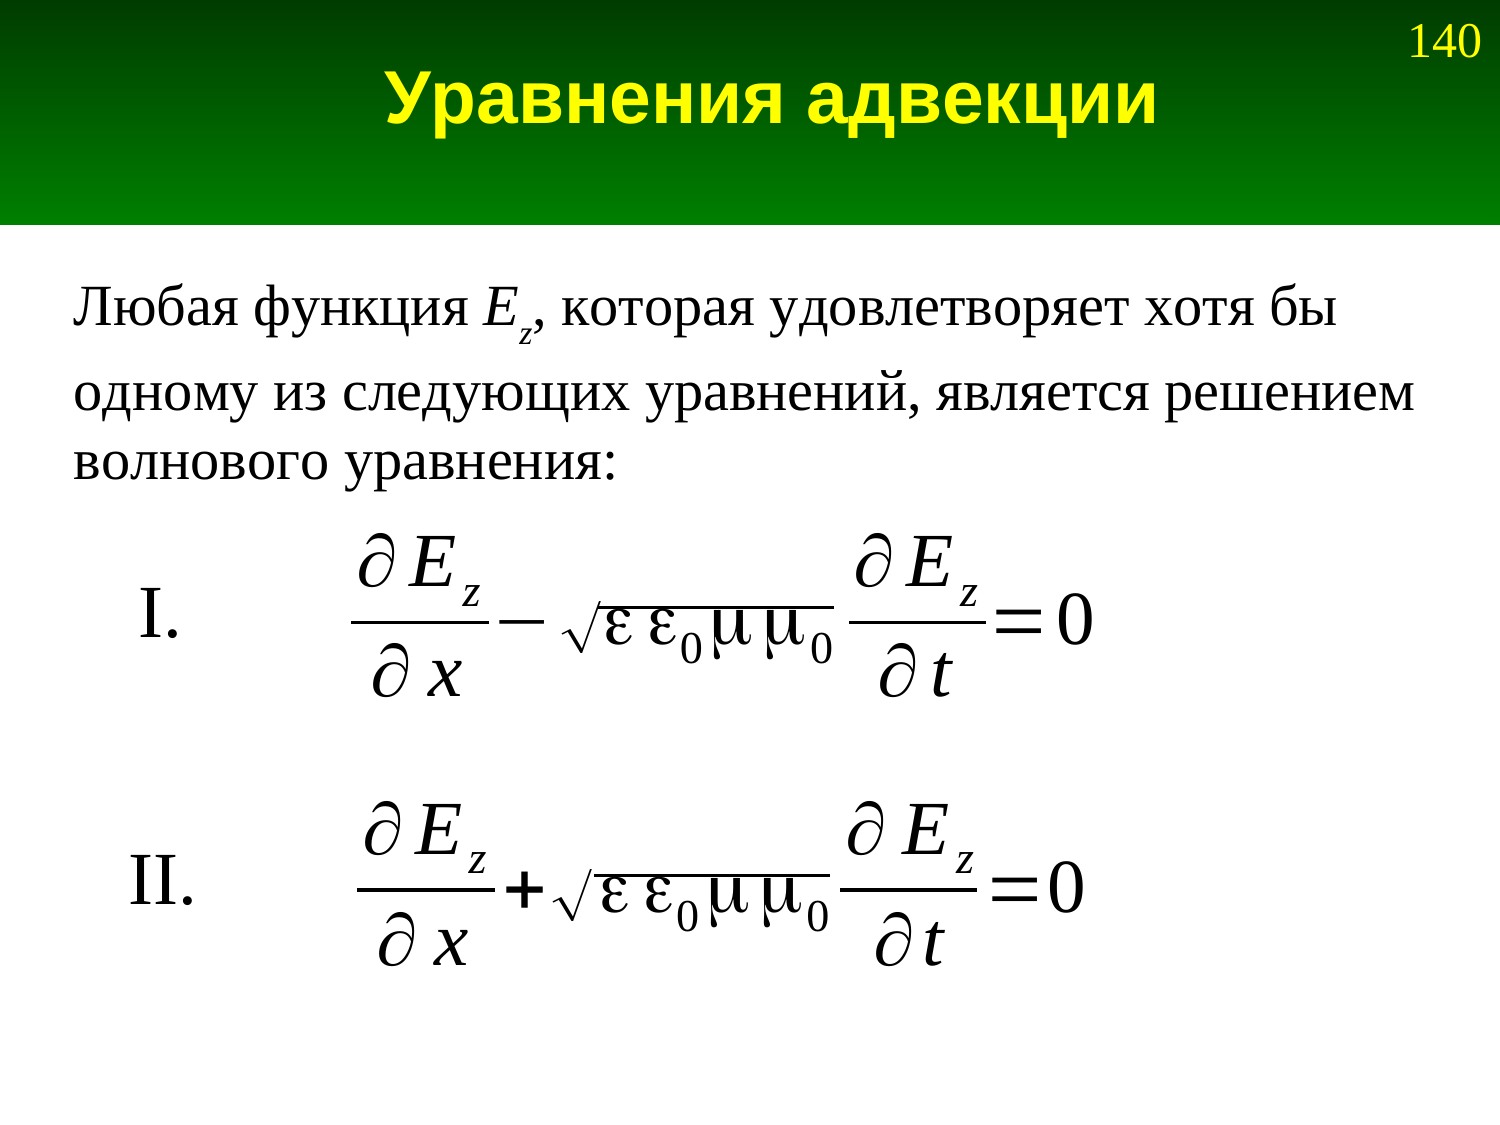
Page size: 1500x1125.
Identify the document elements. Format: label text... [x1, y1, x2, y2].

title Уравнения адвекции [123, 0, 1399, 192]
text_box I. [124, 555, 198, 660]
chart [327, 520, 1115, 715]
text_box Любая функция Ez, которая удовлетворяет хотя бы одному из следующих уравнений, является решением волнового уравнения: [59, 259, 1441, 499]
text_box II. [114, 822, 213, 928]
chart [333, 788, 1109, 983]
